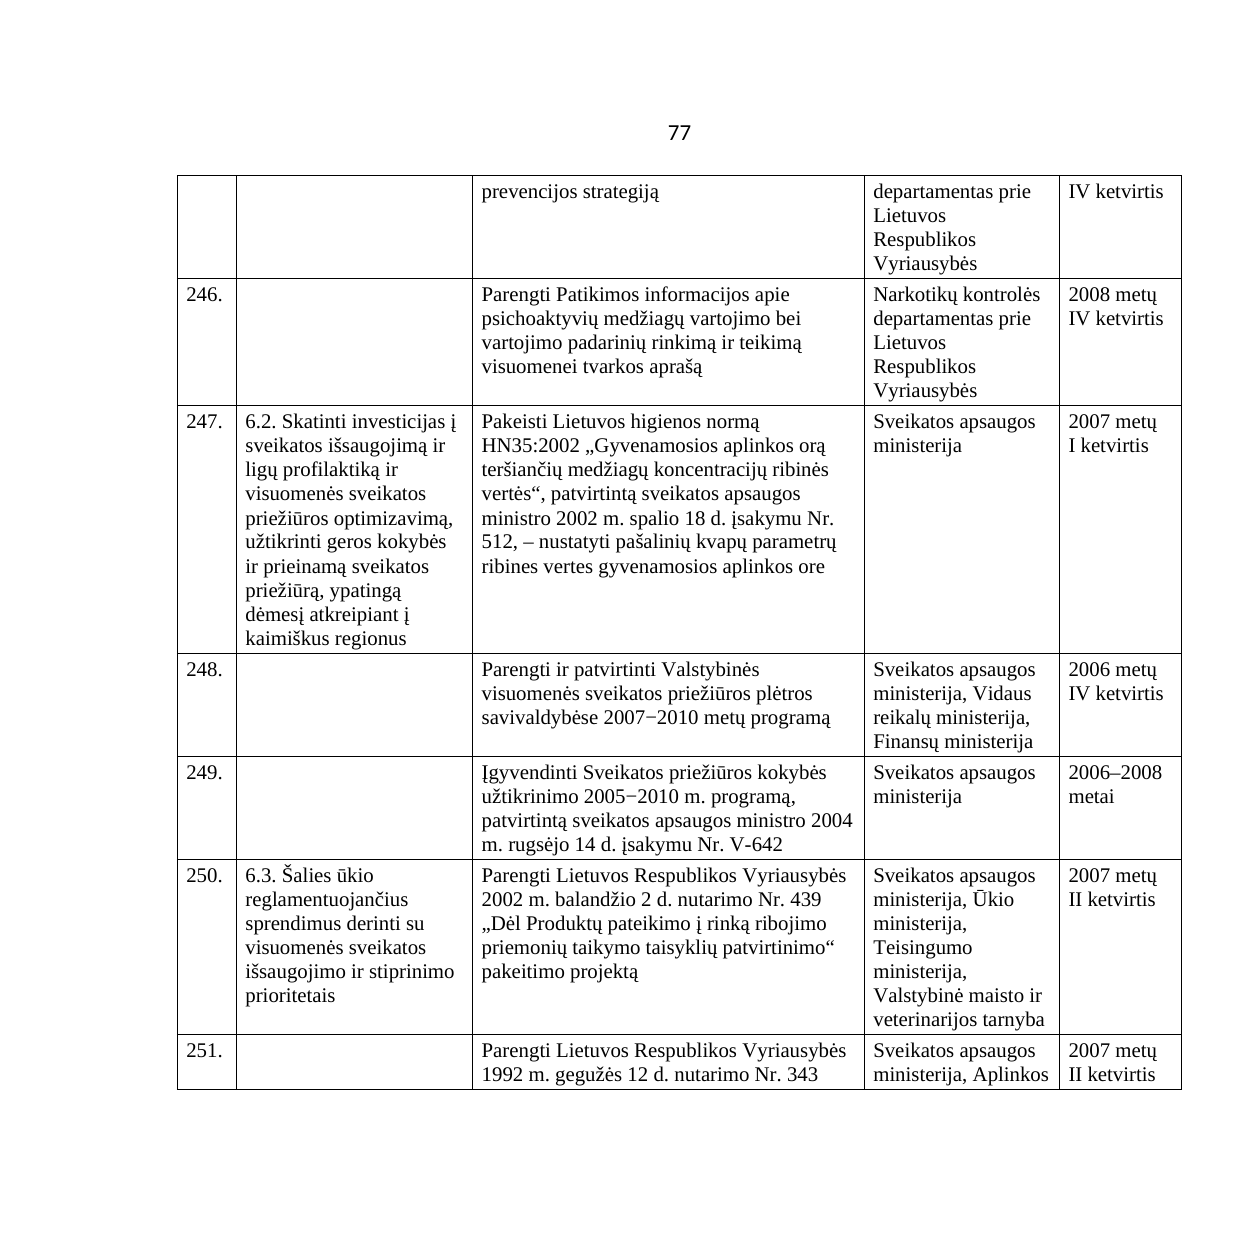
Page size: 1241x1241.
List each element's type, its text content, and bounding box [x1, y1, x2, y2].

table_cell Parengti Patikimos informacijos apie psichoaktyvių medžiagų vartojimo bei vartojimo padarinių rinkimą ir teikimą visuomenei tvarkos aprašą [473, 279, 864, 405]
table_cell 2006 metų IV ketvirtis [1060, 654, 1181, 756]
table_cell [237, 1035, 472, 1089]
table_cell 251. [178, 1035, 236, 1089]
table_cell [237, 654, 472, 756]
table_cell prevencijos strategiją [473, 176, 864, 278]
table_cell Sveikatos apsaugos ministerija, Aplinkos [865, 1035, 1059, 1089]
table_cell [178, 176, 236, 278]
table_cell 246. [178, 279, 236, 405]
table_cell 247. [178, 406, 236, 653]
table_cell 2007 metų I ketvirtis [1060, 406, 1181, 653]
table_cell 2007 metų II ketvirtis [1060, 860, 1181, 1034]
table_cell Narkotikų kontrolės departamentas prie Lietuvos Respublikos Vyriausybės [865, 279, 1059, 405]
table_cell Įgyvendinti Sveikatos priežiūros kokybės užtikrinimo 2005−2010 m. programą, patvirtintą sveikatos apsaugos ministro 2004 m. rugsėjo 14 d. įsakymu Nr. V-642 [473, 757, 864, 859]
table_cell IV ketvirtis [1060, 176, 1181, 278]
table_cell 2007 metų II ketvirtis [1060, 1035, 1181, 1089]
table_cell Pakeisti Lietuvos higienos normą HN35:2002 „Gyvenamosios aplinkos orą teršiančių medžiagų koncentracijų ribinės vertės“, patvirtintą sveikatos apsaugos ministro 2002 m. spalio 18 d. įsakymu Nr. 512, – nustatyti pašalinių kvapų parametrų ribines vertes gyvenamosios aplinkos ore [473, 406, 864, 653]
table_cell Sveikatos apsaugos ministerija, Vidaus reikalų ministerija, Finansų ministerija [865, 654, 1059, 756]
table_cell departamentas prie Lietuvos Respublikos Vyriausybės [865, 176, 1059, 278]
table_cell 249. [178, 757, 236, 859]
table_cell 248. [178, 654, 236, 756]
table_cell 250. [178, 860, 236, 1034]
table_cell Parengti Lietuvos Respublikos Vyriausybės 2002 m. balandžio 2 d. nutarimo Nr. 439 „Dėl Produktų pateikimo į rinką ribojimo priemonių taikymo taisyklių patvirtinimo“ pakeitimo projektą [473, 860, 864, 1034]
table_cell Parengti Lietuvos Respublikos Vyriausybės 1992 m. gegužės 12 d. nutarimo Nr. 343 [473, 1035, 864, 1089]
table_cell 2006–2008 metai [1060, 757, 1181, 859]
table_cell 2008 metų IV ketvirtis [1060, 279, 1181, 405]
table_cell Sveikatos apsaugos ministerija [865, 406, 1059, 653]
table_cell Sveikatos apsaugos ministerija [865, 757, 1059, 859]
table_cell [237, 279, 472, 405]
table_cell Parengti ir patvirtinti Valstybinės visuomenės sveikatos priežiūros plėtros savivaldybėse 2007−2010 metų programą [473, 654, 864, 756]
table_cell 6.2. Skatinti investicijas į sveikatos išsaugojimą ir ligų profilaktiką ir visuomenės sveikatos priežiūros optimizavimą, užtikrinti geros kokybės ir prieinamą sveikatos priežiūrą, ypatingą dėmesį atkreipiant į kaimiškus regionus [237, 406, 472, 653]
table_cell Sveikatos apsaugos ministerija, Ūkio ministerija, Teisingumo ministerija, Valstybinė maisto ir veterinarijos tarnyba [865, 860, 1059, 1034]
table_cell [237, 757, 472, 859]
table_cell 6.3. Šalies ūkio reglamentuojančius sprendimus derinti su visuomenės sveikatos išsaugojimo ir stiprinimo prioritetais [237, 860, 472, 1034]
table_cell [237, 176, 472, 278]
